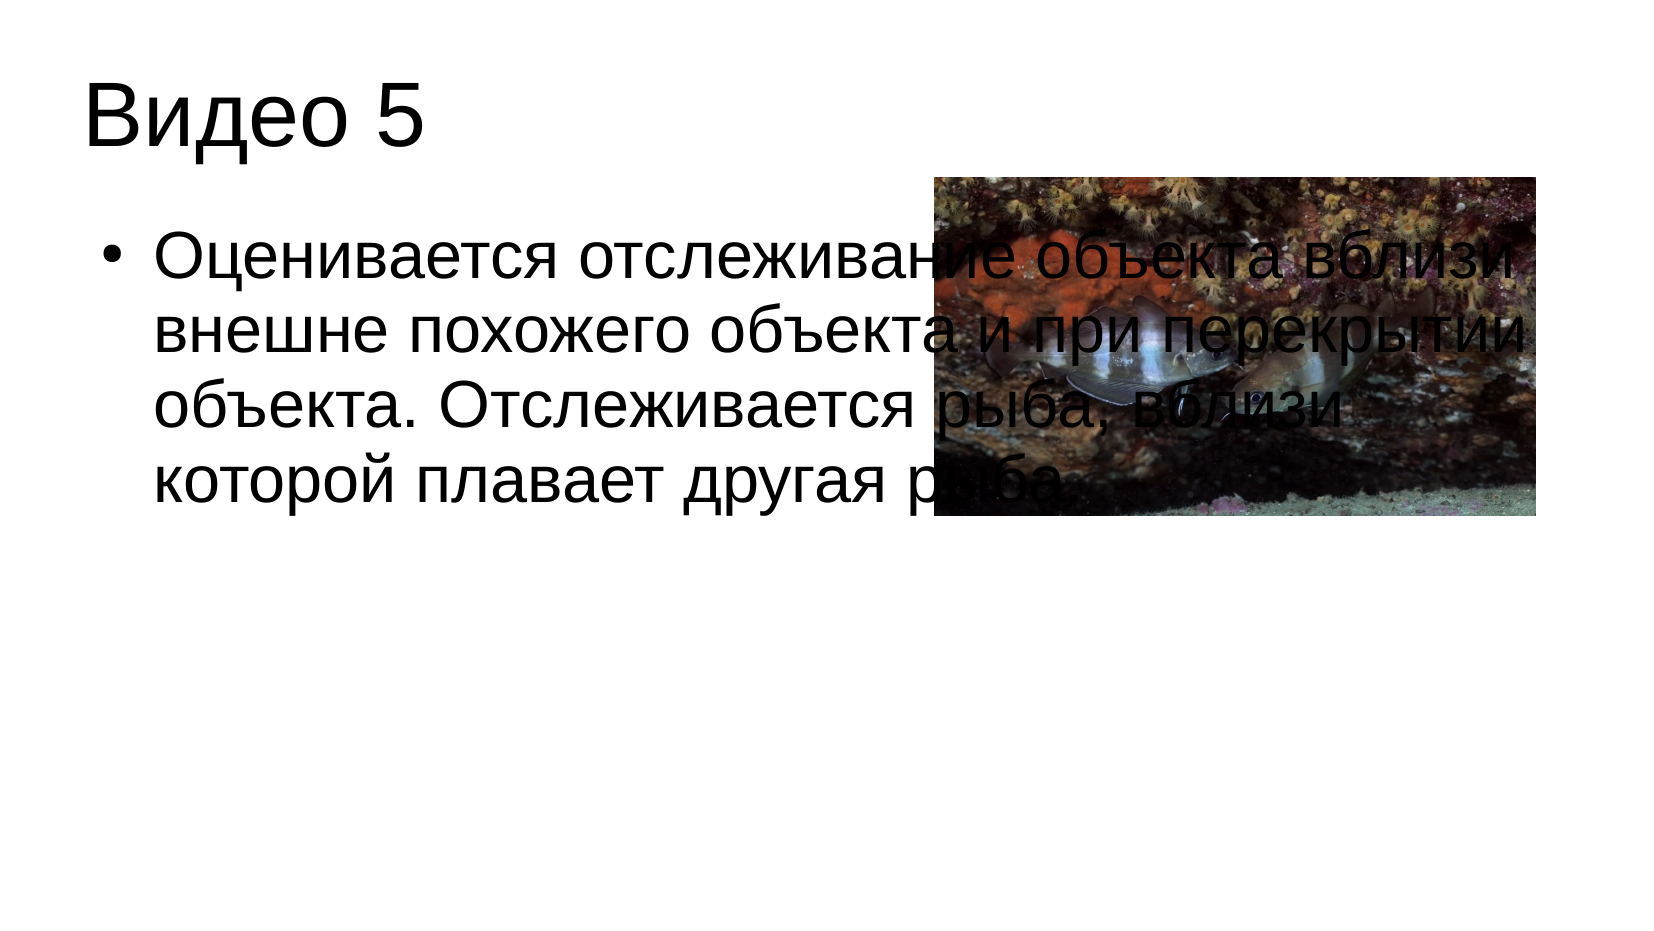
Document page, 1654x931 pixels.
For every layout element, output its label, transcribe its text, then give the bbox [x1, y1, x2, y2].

title Видео 5 [82, 37, 1571, 193]
list Оценивается отслеживание объекта вблизи внешне похожего объекта и при перекрытии объекта. Отслеживается рыба, вблизи которой плавает другая рыба. [82, 217, 1571, 758]
picture [934, 193, 1536, 217]
